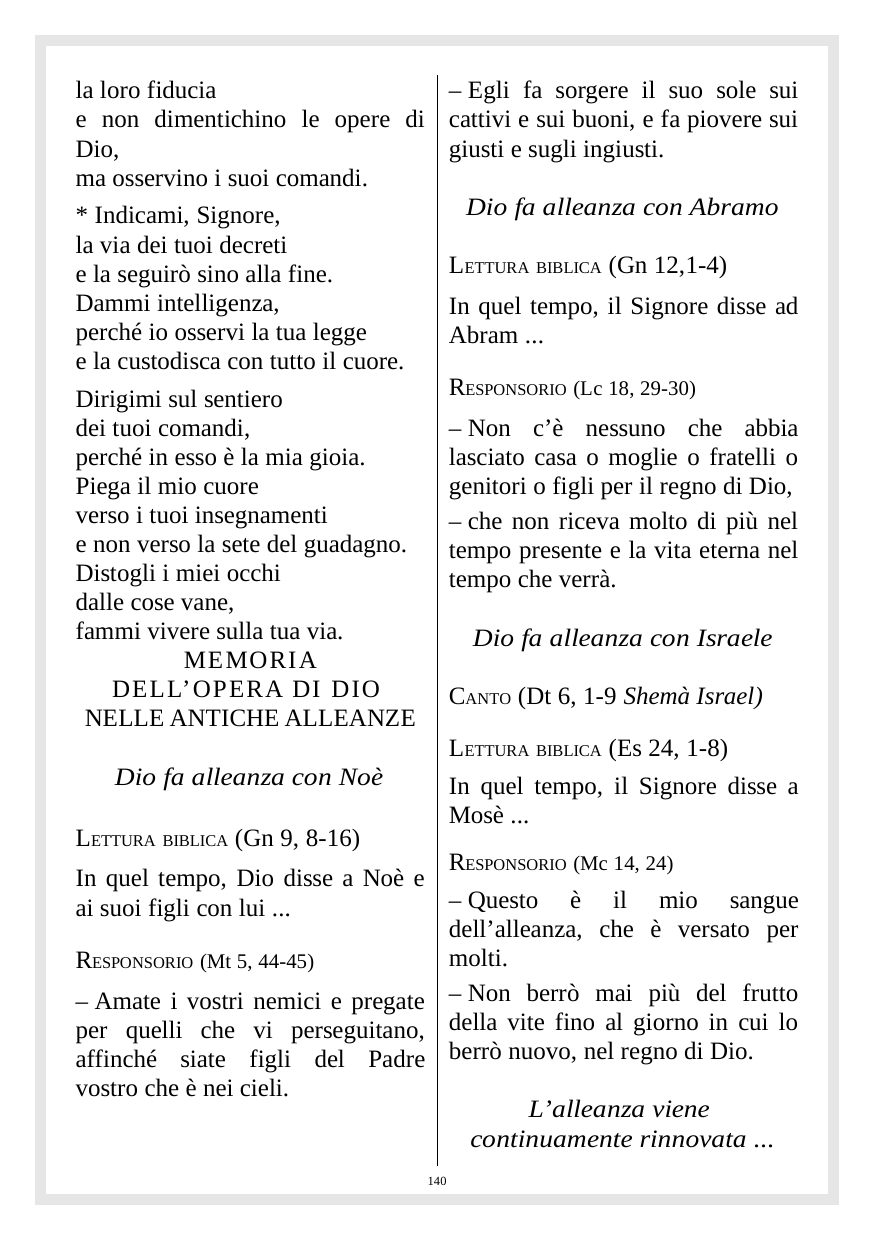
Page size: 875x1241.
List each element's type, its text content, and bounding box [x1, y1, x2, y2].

text e la seguirò sino alla fine. [75, 258, 425, 288]
text – Amate i vostri nemici e pregate per quelli che vi perseguitano, affinché siate figli del Padre vostro che è nei cieli. [75, 986, 425, 1102]
text e la custodisca con tutto il cuore. [75, 346, 425, 375]
text dalle cose vane, [75, 587, 425, 616]
text la loro fiducia [75, 75, 425, 104]
text dei tuoi comandi, [75, 413, 425, 442]
text L’alleanza viene [449, 1094, 799, 1123]
text continuamente rinnovata ... [449, 1123, 799, 1152]
text e non verso la sete del guadagno. [75, 529, 425, 558]
text – Non berrò mai più del frutto della vite fino al giorno in cui lo berrò nuovo, nel regno di Dio. [449, 978, 799, 1065]
text Distogli i miei occhi [75, 558, 425, 587]
text Dirigimi sul sentiero [75, 384, 425, 413]
text Responsorio (Mc 14, 24) [449, 847, 799, 876]
text e non dimentichino le opere di Dio, [75, 104, 425, 162]
text Dammi intelligenza, [75, 288, 425, 317]
text la via dei tuoi decreti [75, 229, 425, 258]
text Responsorio (Mt 5, 44-45) [75, 945, 425, 974]
text perché in esso è la mia gioia. [75, 442, 425, 471]
text – Questo è il mio sangue dell’alleanza, che è versato per molti. [449, 885, 799, 972]
text MEMORIA [75, 645, 425, 674]
text In quel tempo, Dio disse a Noè e ai suoi figli con lui ... [75, 863, 425, 921]
text perché io osservi la tua legge [75, 317, 425, 346]
text Responsorio (Lc 18, 29-30) [449, 372, 799, 401]
text Dio fa alleanza con Noè [75, 761, 425, 791]
text ma osservino i suoi comandi. [75, 162, 425, 192]
text Lettura biblica (Gn 12,1-4) [449, 250, 799, 279]
text fammi vivere sulla tua via. [75, 616, 425, 645]
text DELL’OPERA DI DIO [75, 674, 425, 703]
text Dio fa alleanza con Abramo [449, 192, 799, 221]
text * Indicami, Signore, [75, 200, 425, 229]
text Lettura biblica (Es 24, 1-8) [449, 733, 799, 762]
text verso i tuoi insegnamenti [75, 500, 425, 529]
text – Non c’è nessuno che abbia lasciato casa o moglie o fratelli o genitori o figli per il regno di Dio, [449, 413, 799, 500]
text Dio fa alleanza con Israele [449, 622, 799, 652]
text – Egli fa sorgere il suo sole sui cattivi e sui buoni, e fa piovere sui giusti e sugli ingiusti. [449, 75, 799, 162]
text Canto (Dt 6, 1-9 Shemà Israel) [449, 681, 799, 710]
text In quel tempo, il Signore disse ad Abram ... [449, 291, 799, 349]
text In quel tempo, il Signore disse a Mosè ... [449, 771, 799, 829]
text NELLE ANTICHE ALLEANZE [75, 703, 425, 732]
text Piega il mio cuore [75, 471, 425, 500]
text – che non riceva molto di più nel tempo presente e la vita eterna nel tempo che verrà. [449, 506, 799, 593]
text Lettura biblica (Gn 9, 8-16) [75, 822, 425, 852]
